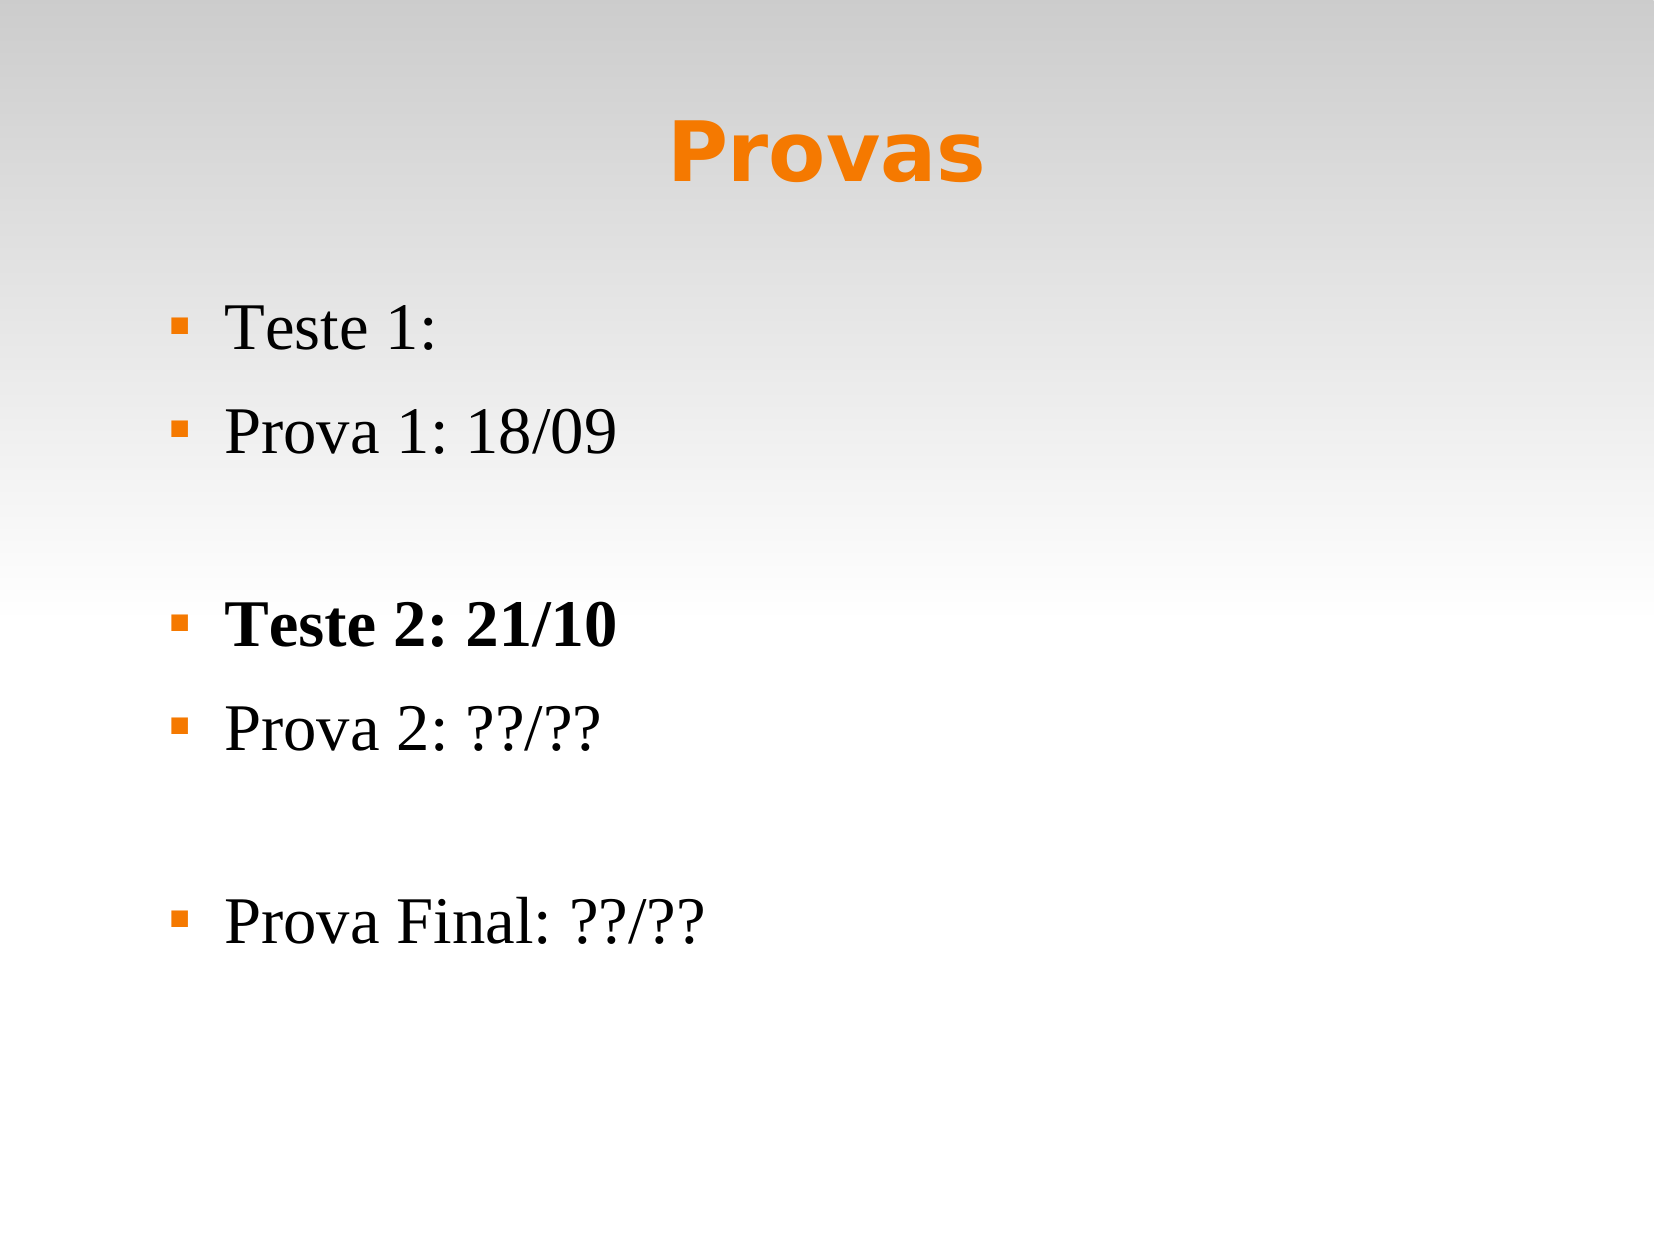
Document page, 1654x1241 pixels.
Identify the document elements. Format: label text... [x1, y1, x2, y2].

title Provas [82, 49, 1571, 257]
list Teste 1: Prova 1: 18/09 Teste 2: 21/10 Prova 2: ??/?? Prova Final: ??/?? [82, 290, 1571, 1208]
